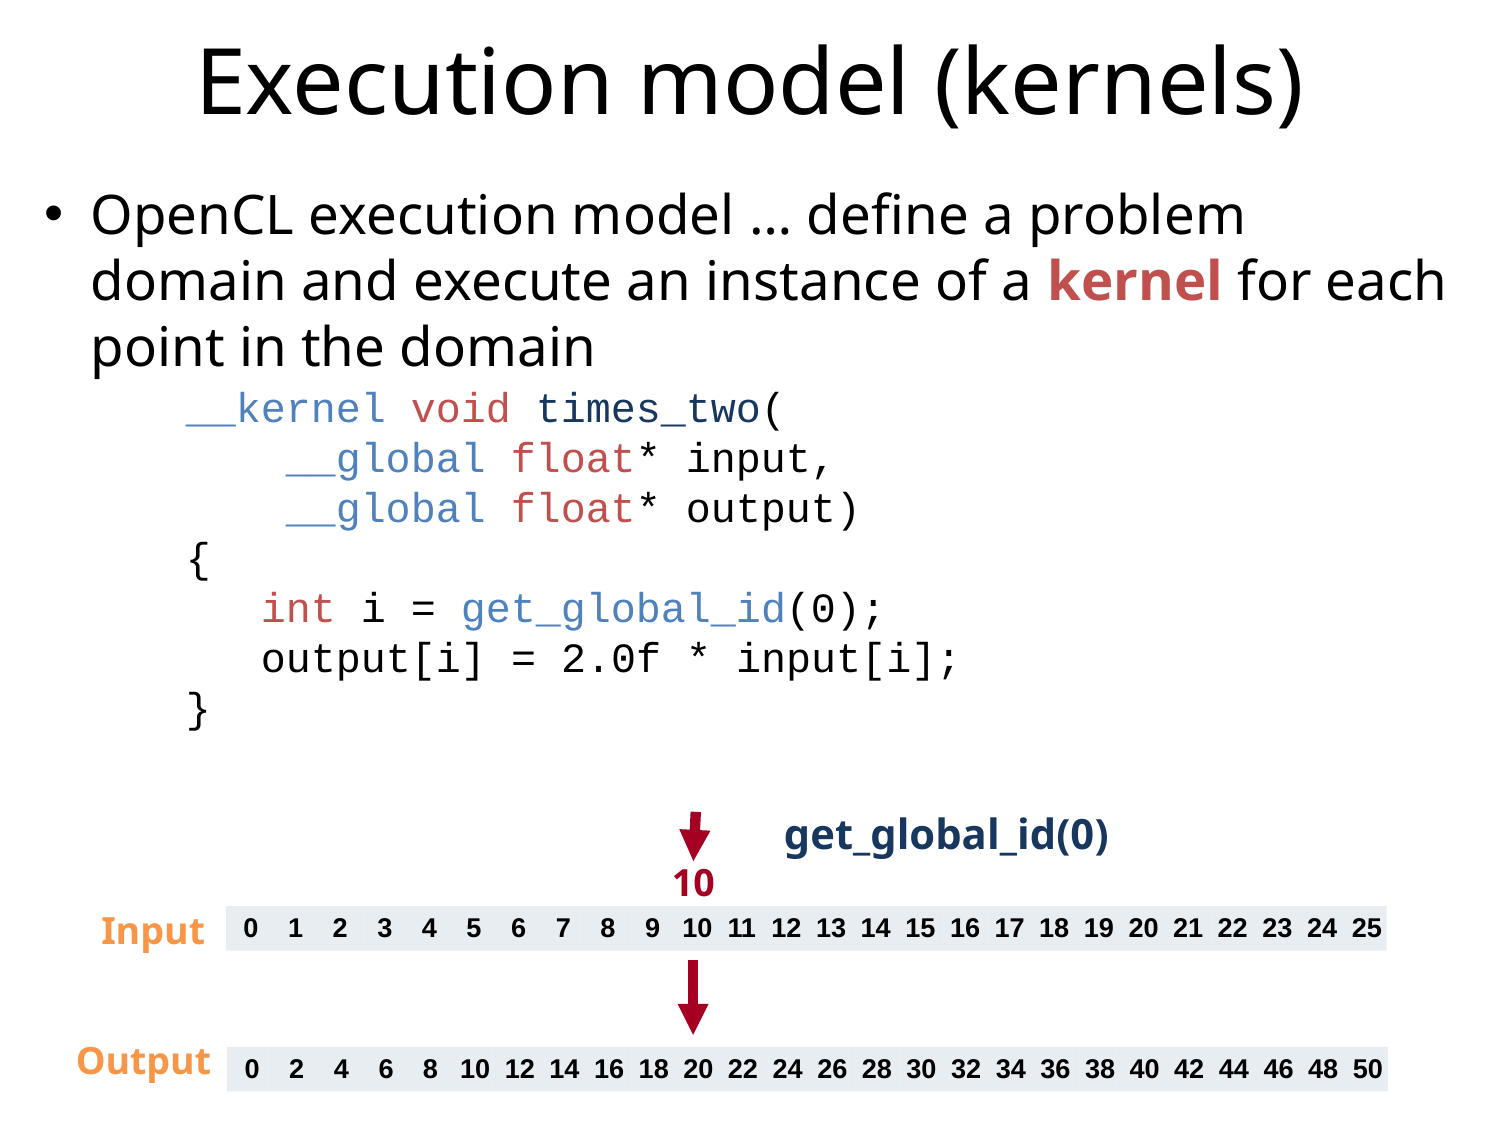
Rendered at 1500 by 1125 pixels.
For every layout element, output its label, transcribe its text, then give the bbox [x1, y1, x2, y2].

text_box 10 [665, 858, 716, 904]
text_box __kernel void times_two( __global float* input, __global float* output) { int i = get_global_id(0); output[i] = 2.0f * input[i]; } [171, 373, 1306, 739]
table_header 30 [897, 1047, 941, 1091]
table_header 17 [985, 906, 1029, 951]
table_header 14 [851, 906, 896, 951]
table_header 2 [272, 1047, 316, 1091]
table_header 13 [806, 906, 851, 951]
table_header 1 [271, 906, 315, 951]
table_header 0 [226, 906, 271, 951]
table_header 14 [540, 1047, 584, 1091]
table_header 9 [628, 906, 673, 951]
table_header 4 [316, 1047, 361, 1091]
table_header 10 [673, 906, 717, 951]
table_header 44 [1209, 1047, 1254, 1091]
table_header 42 [1164, 1047, 1209, 1091]
text_box Input [53, 906, 206, 952]
table_header 26 [807, 1047, 852, 1091]
table_header 10 [450, 1047, 495, 1091]
table_header 18 [629, 1047, 674, 1091]
table_header 4 [405, 906, 449, 951]
table_header 8 [583, 906, 628, 951]
table_header 20 [1119, 906, 1163, 951]
table_header 6 [494, 906, 538, 951]
table_header 36 [1031, 1047, 1075, 1091]
table_header 19 [1074, 906, 1119, 951]
table_header 3 [360, 906, 405, 951]
table_header 16 [584, 1047, 629, 1091]
table_header 24 [763, 1047, 807, 1091]
table_header 15 [896, 906, 940, 951]
table_header 28 [852, 1047, 897, 1091]
table_header 18 [1029, 906, 1074, 951]
table_header 6 [361, 1047, 406, 1091]
table_header 22 [718, 1047, 763, 1091]
table_header 32 [941, 1047, 986, 1091]
table_header 12 [762, 906, 806, 951]
table_header 2 [315, 906, 360, 951]
table_header 16 [940, 906, 985, 951]
text_box Output [69, 1037, 212, 1083]
text_box get_global_id(0) [777, 808, 1110, 859]
title Execution model (kernels) [75, 0, 1425, 172]
table_header 50 [1343, 1047, 1388, 1091]
table_header 48 [1298, 1047, 1343, 1091]
table_header 21 [1163, 906, 1208, 951]
table_header 46 [1254, 1047, 1298, 1091]
table_header 22 [1208, 906, 1253, 951]
table_header 5 [449, 906, 494, 951]
table_header 24 [1297, 906, 1342, 951]
table_header 40 [1120, 1047, 1164, 1091]
table_header 12 [495, 1047, 540, 1091]
table_header 34 [986, 1047, 1031, 1091]
table_header 25 [1342, 906, 1387, 951]
table_header 20 [674, 1047, 718, 1091]
table_header 8 [406, 1047, 450, 1091]
table_header 38 [1075, 1047, 1120, 1091]
table_header 11 [717, 906, 762, 951]
table_header 23 [1253, 906, 1297, 951]
table_header 0 [227, 1047, 272, 1091]
table_header 7 [538, 906, 583, 951]
list OpenCL execution model … define a problem domain and execute an instance of a kernel for each point in the domain [29, 172, 1471, 386]
